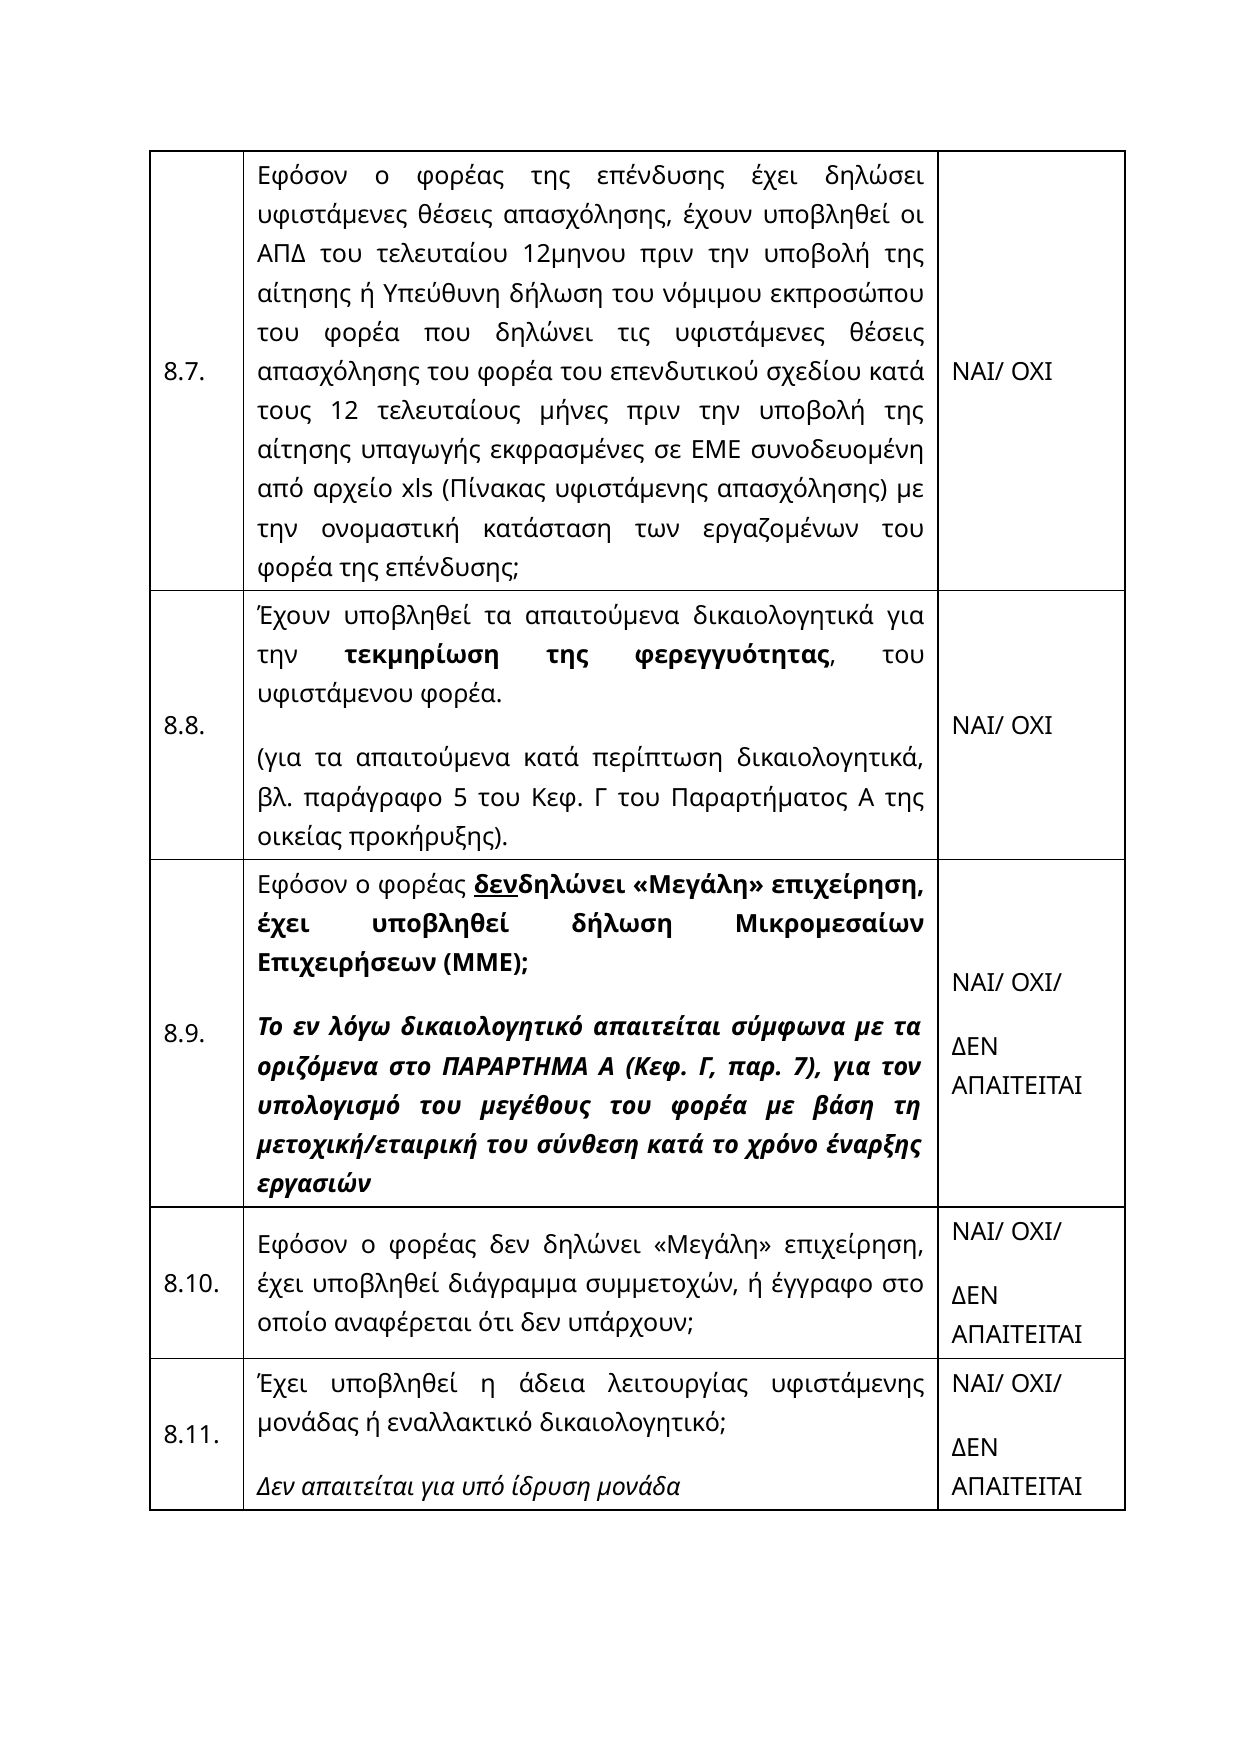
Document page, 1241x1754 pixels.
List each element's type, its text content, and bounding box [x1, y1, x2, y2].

table_cell ΝΑΙ/ ΟΧΙ/ ΔΕΝ ΑΠΑΙΤΕΙΤΑΙ [939, 1359, 1124, 1509]
table_cell 8.8. [151, 591, 243, 859]
table_header 8.7. [151, 152, 243, 590]
table_cell 8.11. [151, 1359, 243, 1509]
table_cell ΝΑΙ/ ΟΧΙ/ ΔΕΝ ΑΠΑΙΤΕΙΤΑΙ [939, 1208, 1124, 1357]
table_cell ΝΑΙ/ ΟΧΙ [939, 591, 1124, 859]
table_header Εφόσον ο φορέας της επένδυσης έχει δηλώσει υφιστάμενες θέσεις απασχόλησης, έχουν υποβληθεί οι ΑΠΔ του τελευταίου 12μηνου πριν την υποβολή της αίτησης ή Υπεύθυνη δήλωση του νόμιμου εκπροσώπου του φορέα που δηλώνει τις υφιστάμενες θέσεις απασχόλησης του φορέα του επενδυτικού σχεδίου κατά τους 12 τελευταίους μήνες πριν την υποβολή της αίτησης υπαγωγής εκφρασμένες σε ΕΜΕ συνοδευομένη από αρχείο xls (Πίνακας υφιστάμενης απασχόλησης) με την ονομαστική κατάσταση των εργαζομένων του φορέα της επένδυσης; [244, 152, 937, 590]
table_cell Έχει υποβληθεί η άδεια λειτουργίας υφιστάμενης μονάδας ή εναλλακτικό δικαιολογητικό; Δεν απαιτείται για υπό ίδρυση μονάδα [244, 1359, 937, 1509]
table_cell Εφόσον ο φορέας δενδηλώνει «Μεγάλη» επιχείρηση, έχει υποβληθεί δήλωση Μικρομεσαίων Επιχειρήσεων (ΜΜΕ); Το εν λόγω δικαιολογητικό απαιτείται σύμφωνα με τα οριζόμενα στο ΠΑΡΑΡΤΗΜΑ Α (Κεφ. Γ, παρ. 7), για τον υπολογισμό του μεγέθους του φορέα με βάση τη μετοχική/εταιρική του σύνθεση κατά το χρόνο έναρξης εργασιών [244, 860, 937, 1206]
table_cell ΝΑΙ/ ΟΧΙ/ ΔΕΝ ΑΠΑΙΤΕΙΤΑΙ [939, 860, 1124, 1206]
table_header ΝΑΙ/ ΟΧΙ [939, 152, 1124, 590]
table_cell Έχουν υποβληθεί τα απαιτούμενα δικαιολογητικά για την τεκμηρίωση της φερεγγυότητας, του υφιστάμενου φορέα. (για τα απαιτούμενα κατά περίπτωση δικαιολογητικά, βλ. παράγραφο 5 του Κεφ. Γ του Παραρτήματος Α της οικείας προκήρυξης). [244, 591, 937, 859]
table_cell 8.10. [151, 1208, 243, 1357]
table_cell 8.9. [151, 860, 243, 1206]
table_cell Εφόσον ο φορέας δεν δηλώνει «Μεγάλη» επιχείρηση, έχει υποβληθεί διάγραμμα συμμετοχών, ή έγγραφο στο οποίο αναφέρεται ότι δεν υπάρχουν; [244, 1208, 937, 1357]
